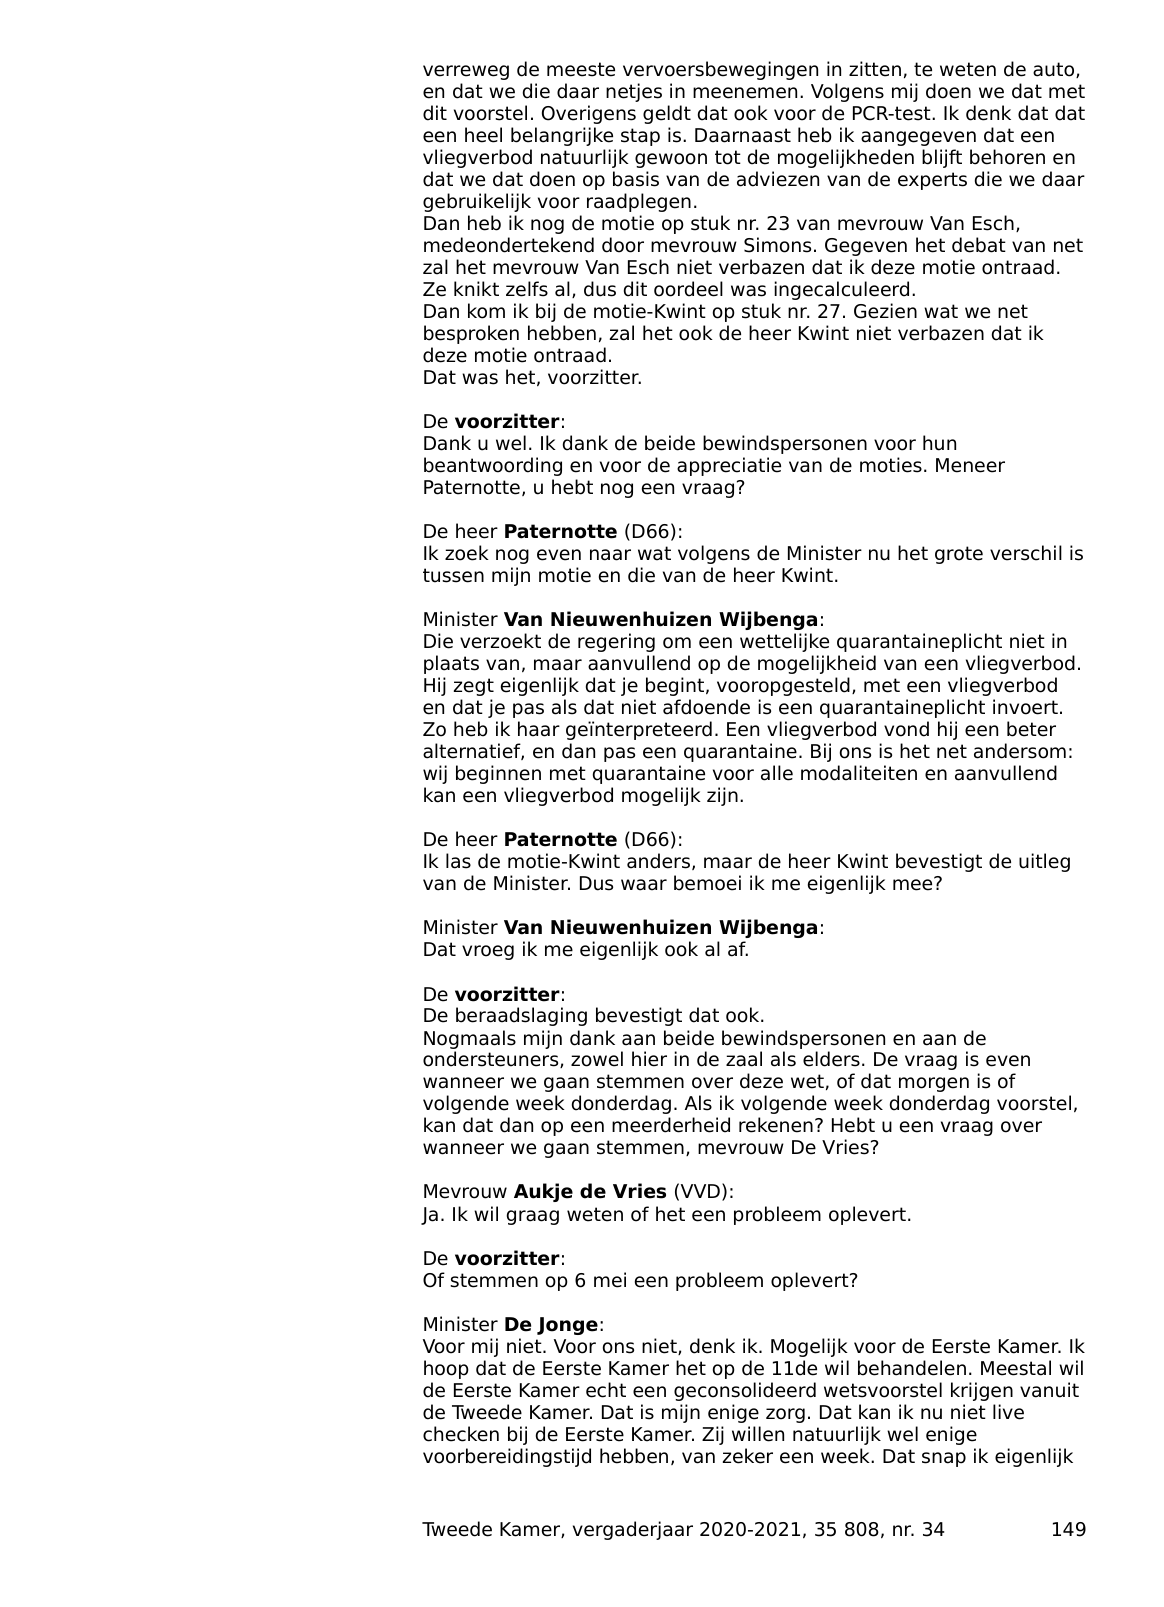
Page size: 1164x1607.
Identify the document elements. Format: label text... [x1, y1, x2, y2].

text Minister De Jonge: [422, 1314, 1087, 1336]
text Dan heb ik nog de motie op stuk nr. 23 van mevrouw Van Esch, medeondertekend door mevrouw Simons. Gegeven het debat van net zal het mevrouw Van Esch niet verbazen dat ik deze motie ontraad. Ze knikt zelfs al, dus dit oordeel was ingecalculeerd. [422, 213, 1087, 301]
text De voorzitter: [422, 983, 1087, 1005]
text Ja. Ik wil graag weten of het een probleem oplevert. [422, 1203, 1087, 1225]
text Ik las de motie-Kwint anders, maar de heer Kwint bevestigt de uitleg van de Minister. Dus waar bemoei ik me eigenlijk mee? [422, 851, 1087, 895]
text Die verzoekt de regering om een wettelijke quarantaineplicht niet in plaats van, maar aanvullend op de mogelijkheid van een vliegverbod. Hij zegt eigenlijk dat je begint, vooropgesteld, met een vliegverbod en dat je pas als dat niet afdoende is een quarantaineplicht invoert. Zo heb ik haar geïnterpreteerd. Een vliegverbod vond hij een beter alternatief, en dan pas een quarantaine. Bij ons is het net andersom: wij beginnen met quarantaine voor alle modaliteiten en aanvullend kan een vliegverbod mogelijk zijn. [422, 631, 1087, 807]
text De heer Paternotte (D66): [422, 829, 1087, 851]
text Mevrouw Aukje de Vries (VVD): [422, 1181, 1087, 1203]
text Ik zoek nog even naar wat volgens de Minister nu het grote verschil is tussen mijn motie en die van de heer Kwint. [422, 543, 1087, 587]
text De voorzitter: [422, 411, 1087, 433]
text Dat was het, voorzitter. [422, 367, 1087, 389]
text Voor mij niet. Voor ons niet, denk ik. Mogelijk voor de Eerste Kamer. Ik hoop dat de Eerste Kamer het op de 11de wil behandelen. Meestal wil de Eerste Kamer echt een geconsolideerd wetsvoorstel krijgen vanuit de Tweede Kamer. Dat is mijn enige zorg. Dat kan ik nu niet live checken bij de Eerste Kamer. Zij willen natuurlijk wel enige voorbereidingstijd hebben, van zeker een week. Dat snap ik eigenlijk [422, 1336, 1087, 1468]
text De voorzitter: [422, 1248, 1087, 1269]
text Dat vroeg ik me eigenlijk ook al af. [422, 939, 1087, 961]
text Minister Van Nieuwenhuizen Wijbenga: [422, 917, 1087, 939]
text Dank u wel. Ik dank de beide bewindspersonen voor hun beantwoording en voor de appreciatie van de moties. Meneer Paternotte, u hebt nog een vraag? [422, 433, 1087, 499]
text De heer Paternotte (D66): [422, 521, 1087, 543]
text De beraadslaging bevestigt dat ook. [422, 1005, 1087, 1027]
text verreweg de meeste vervoersbewegingen in zitten, te weten de auto, en dat we die daar netjes in meenemen. Volgens mij doen we dat met dit voorstel. Overigens geldt dat ook voor de PCR-test. Ik denk dat dat een heel belangrijke stap is. Daarnaast heb ik aangegeven dat een vliegverbod natuurlijk gewoon tot de mogelijkheden blijft behoren en dat we dat doen op basis van de adviezen van de experts die we daar gebruikelijk voor raadplegen. [422, 59, 1087, 213]
text Minister Van Nieuwenhuizen Wijbenga: [422, 609, 1087, 631]
text Dan kom ik bij de motie-Kwint op stuk nr. 27. Gezien wat we net besproken hebben, zal het ook de heer Kwint niet verbazen dat ik deze motie ontraad. [422, 301, 1087, 367]
text Nogmaals mijn dank aan beide bewindspersonen en aan de ondersteuners, zowel hier in de zaal als elders. De vraag is even wanneer we gaan stemmen over deze wet, of dat morgen is of volgende week donderdag. Als ik volgende week donderdag voorstel, kan dat dan op een meerderheid rekenen? Hebt u een vraag over wanneer we gaan stemmen, mevrouw De Vries? [422, 1027, 1087, 1159]
text Of stemmen op 6 mei een probleem oplevert? [422, 1269, 1087, 1292]
